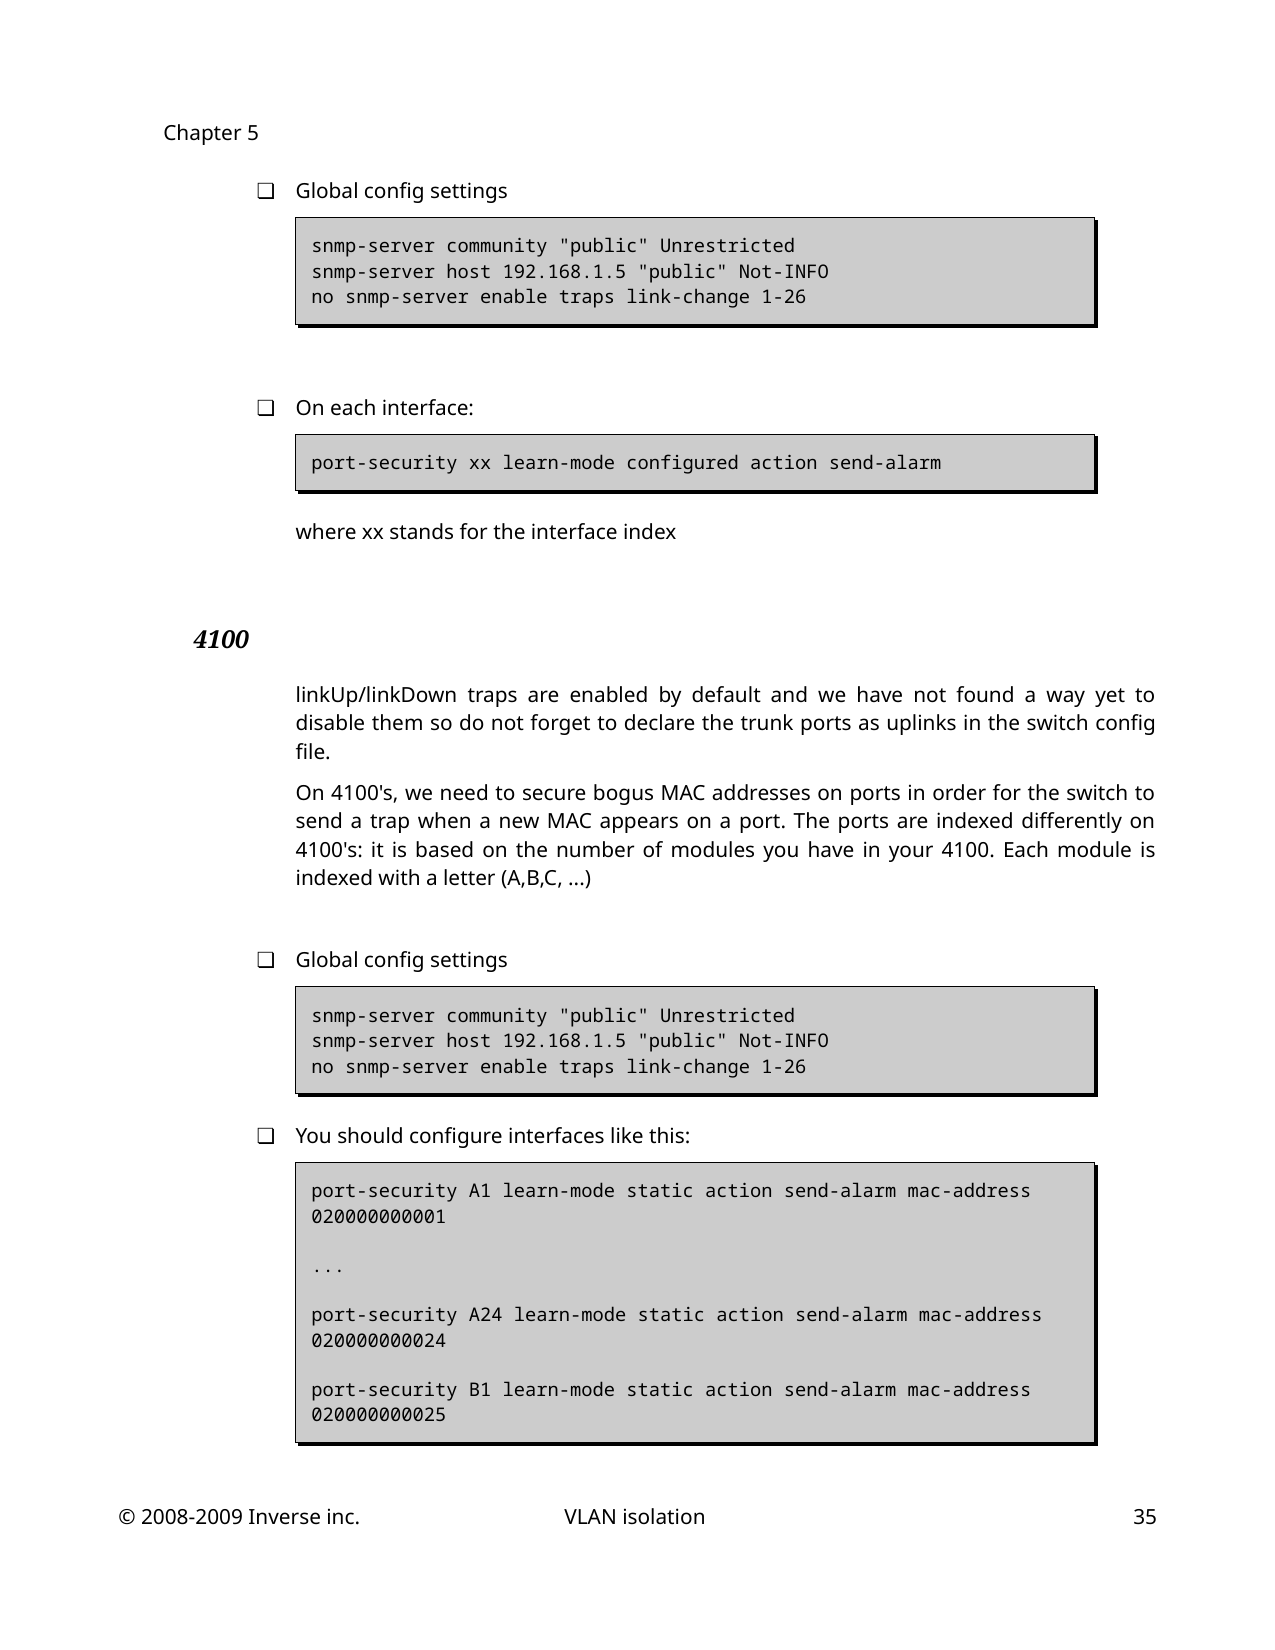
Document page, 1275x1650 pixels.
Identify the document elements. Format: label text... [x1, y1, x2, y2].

text On 4100's, we need to secure bogus MAC addresses on ports in order for the switch to send a trap when a new MAC appears on a port. The ports are indexed differently on 4100's: it is based on the number of modules you have in your 4100. Each module is indexed with a letter (A,B,C, ...) [295, 778, 1157, 892]
text ... [296, 1236, 1094, 1278]
text port-security xx learn-mode configured action send-alarm [296, 435, 1094, 490]
text port-security A24 learn-mode static action send-alarm mac-address 020000000024 [296, 1286, 1094, 1352]
list ❏ Global config settings [256, 176, 1157, 204]
text port-security B1 learn-mode static action send-alarm mac-address 020000000025 [296, 1360, 1094, 1442]
text snmp-server community "public" Unrestricted snmp-server host 192.168.1.5 "public" Not-INFO no snmp-server enable traps link-change 1-26 [296, 218, 1094, 324]
text linkUp/linkDown traps are enabled by default and we have not found a way yet to disable them so do not forget to declare the trunk ports as uplinks in the switch config file. [295, 680, 1157, 765]
text port-security A1 learn-mode static action send-alarm mac-address 020000000001 [296, 1163, 1094, 1229]
list ❏ You should configure interfaces like this: [256, 1121, 1157, 1149]
subtitle 4100 [156, 622, 1157, 655]
list ❏ On each interface: [256, 393, 1157, 421]
list ❏ Global config settings [256, 945, 1157, 973]
text snmp-server community "public" Unrestricted snmp-server host 192.168.1.5 "public" Not-INFO no snmp-server enable traps link-change 1-26 [296, 987, 1094, 1093]
text where xx stands for the interface index [295, 517, 1157, 546]
